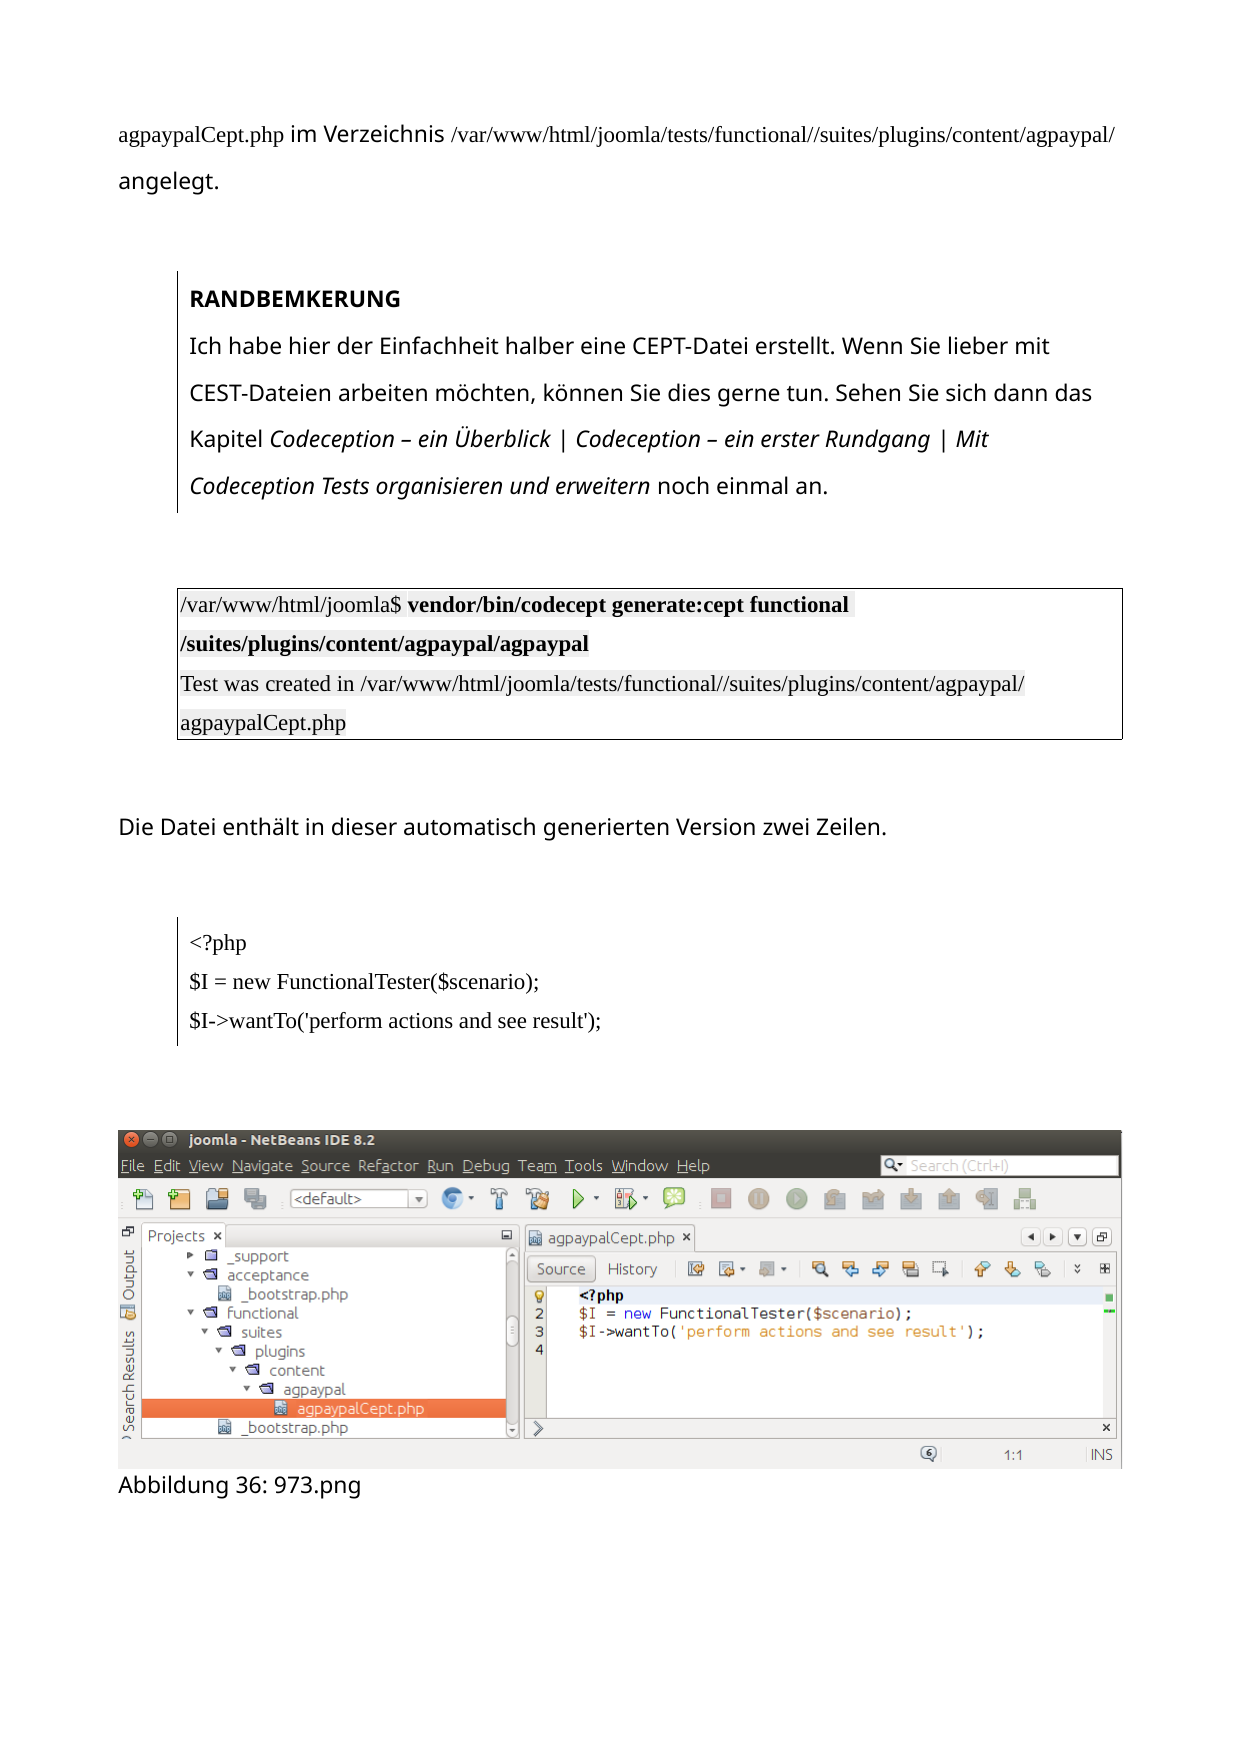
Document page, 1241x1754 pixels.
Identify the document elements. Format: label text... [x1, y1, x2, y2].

text /var/www/html/joomla$ vendor/bin/codecept generate:cept functional /suites/plugins/content/agpaypal/agpaypal Test was created in /var/www/html/joomla/tests/functional//suites/plugins/content/agpaypal/agpaypalCept.php [178, 589, 1122, 739]
text Abbildung 36: 973.png [118, 1469, 1122, 1500]
text RANDBEMKERUNG Ich habe hier der Einfachheit halber eine CEPT-Datei erstellt. Wenn Sie lieber mit CEST-Dateien arbeiten möchten, können Sie dies gerne tun. Sehen Sie sich dann das Kapitel Codeception – ein Überblick | Codeception – ein erster Rundgang | Mit Codeception Tests organisieren und erweitern noch einmal an. [178, 271, 1122, 513]
picture [118, 1130, 1123, 1469]
text Die Datei enthält in dieser automatisch generierten Version zwei Zeilen. [118, 811, 1122, 842]
text <?php $I = new FunctionalTester($scenario); $I->wantTo('perform actions and see result'); [178, 917, 1122, 1046]
text agpaypalCept.php im Verzeichnis /var/www/html/joomla/tests/functional//suites/plugins/content/agpaypal/ angelegt. [118, 118, 1122, 196]
